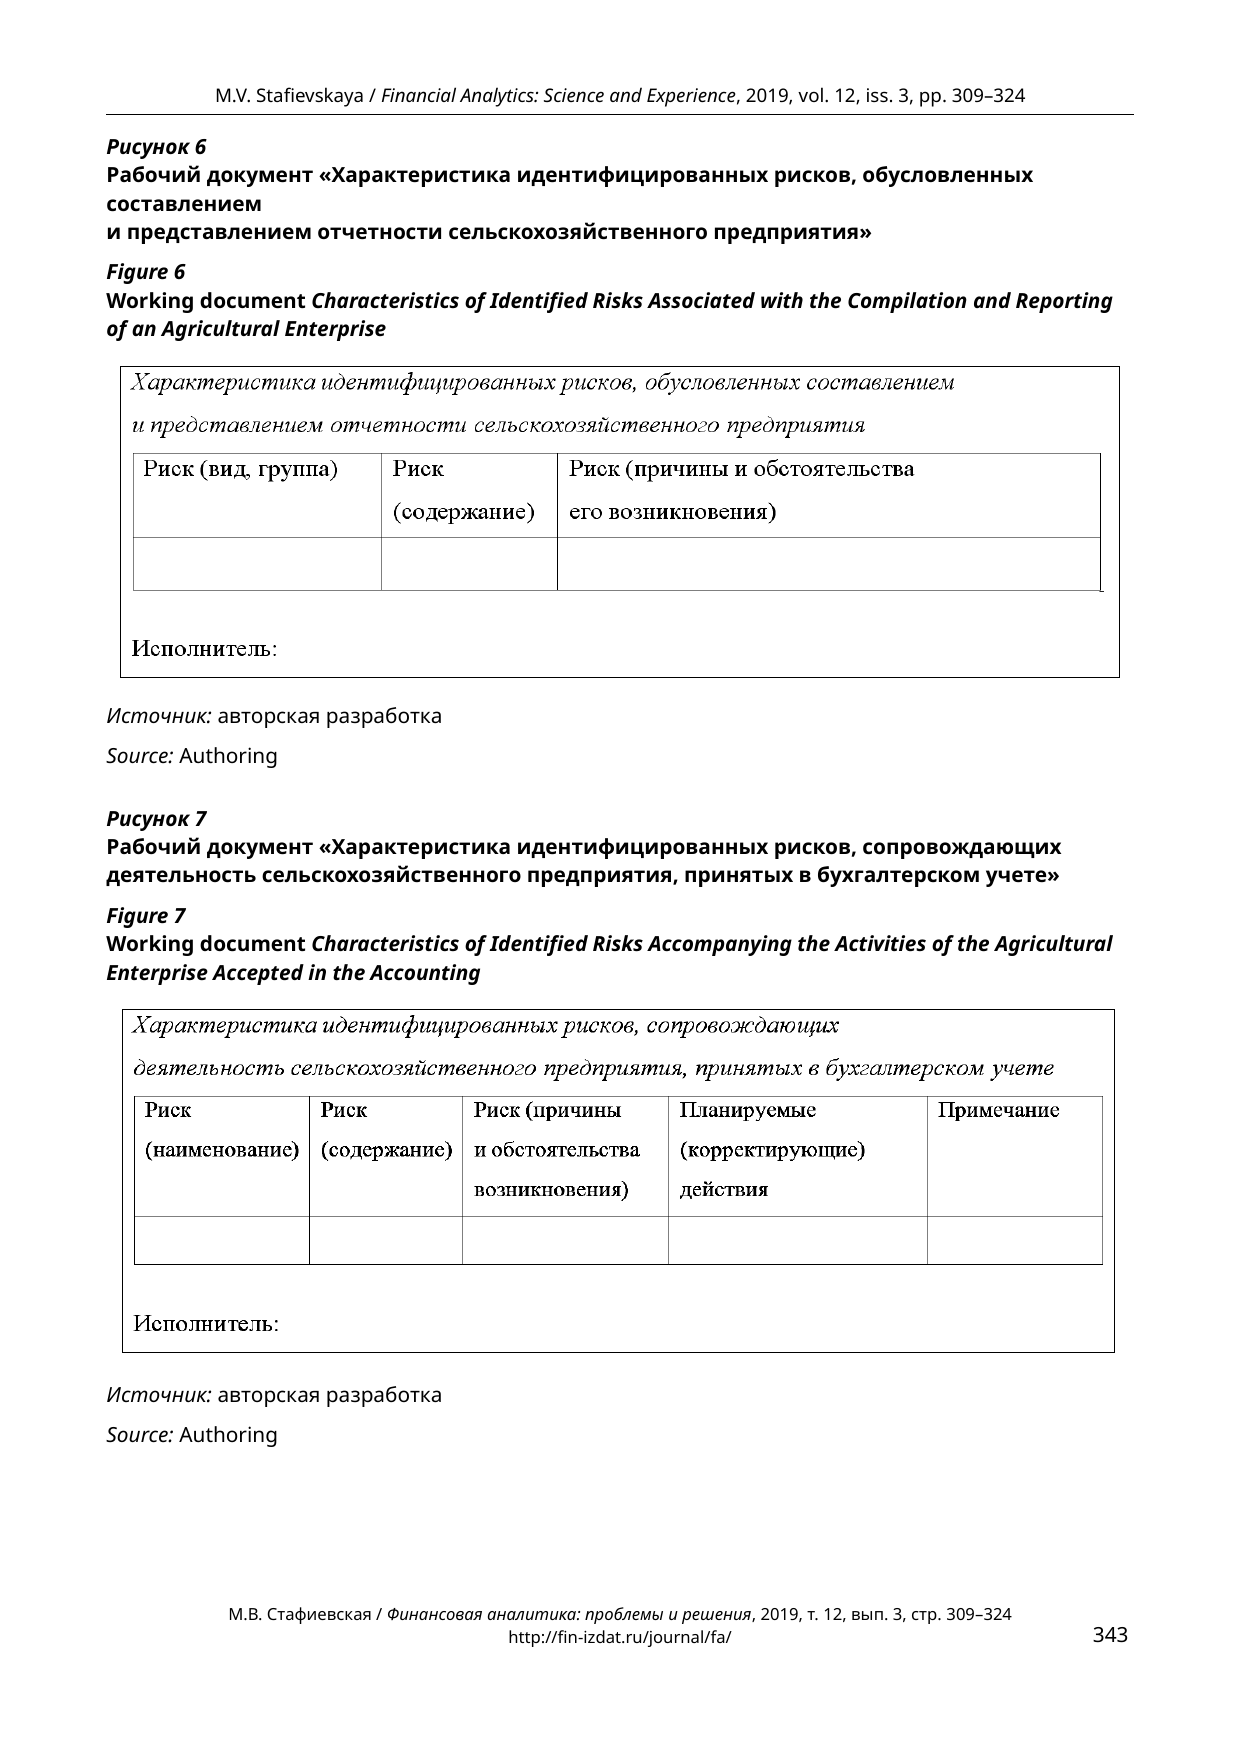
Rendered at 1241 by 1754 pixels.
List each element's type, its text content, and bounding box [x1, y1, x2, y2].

text Рабочий документ «Характеристика идентифицированных рисков, обусловленных составлением и представлением отчетности сельскохозяйственного предприятия» [106, 160, 1134, 246]
picture [106, 997, 1134, 1369]
text Рисунок 7 [106, 804, 1134, 832]
text Рисунок 6 [106, 132, 1134, 160]
text Источник: авторская разработка [106, 1380, 1134, 1409]
text Working document Characteristics of Identified Risks Accompanying the Activities of the Agricultural Enterprise Accepted in the Accounting [106, 929, 1134, 986]
text Figure 7 [106, 901, 1134, 929]
text Рабочий документ «Характеристика идентифицированных рисков, сопровождающих деятельность сельскохозяйственного предприятия, принятых в бухгалтерском учете» [106, 832, 1134, 889]
text Источник: авторская разработка [106, 701, 1134, 729]
text Working document Characteristics of Identified Risks Associated with the Compilation and Reporting of an Agricultural Enterprise [106, 286, 1134, 343]
text Source: Authoring [106, 1421, 1134, 1449]
text Figure 6 [106, 257, 1134, 286]
text Source: Authoring [106, 741, 1134, 769]
picture [106, 354, 1134, 690]
